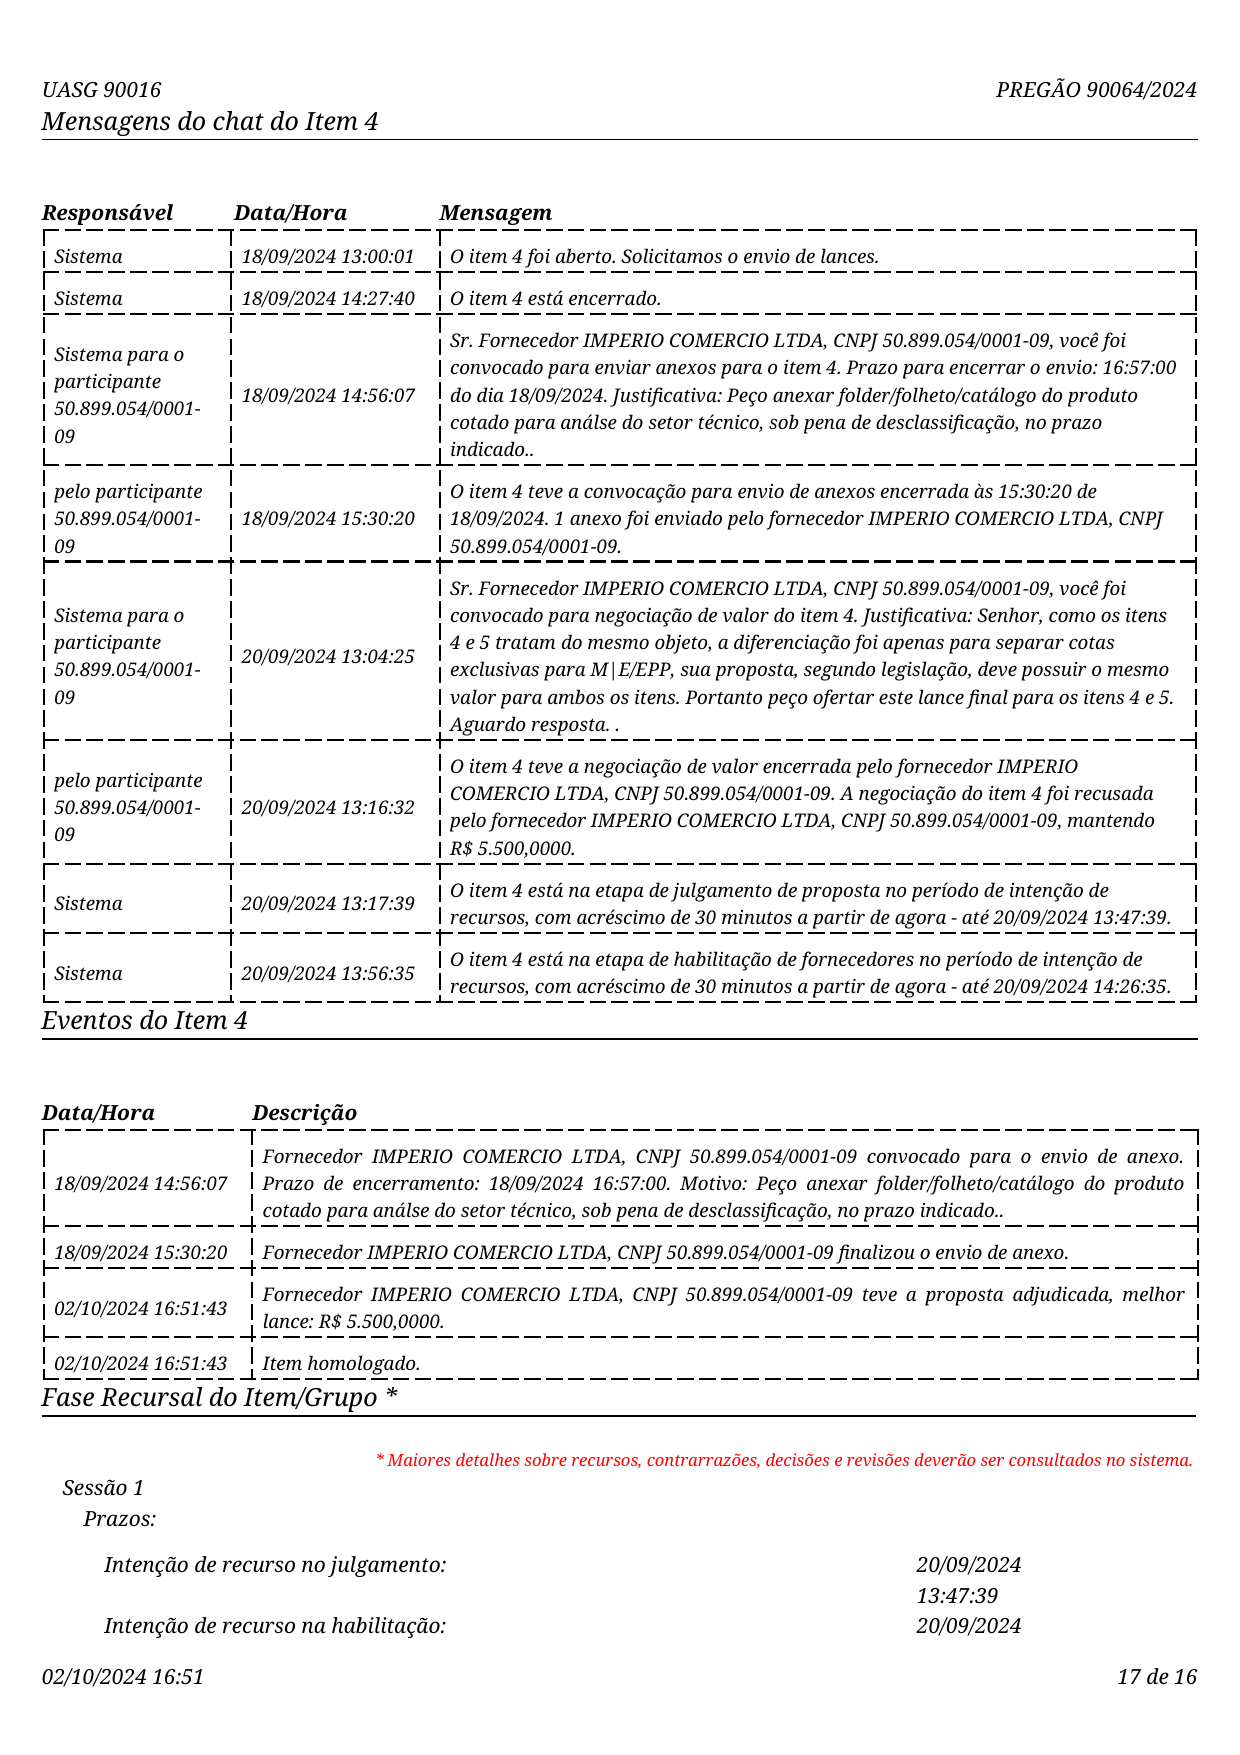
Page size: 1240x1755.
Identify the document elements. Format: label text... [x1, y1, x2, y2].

table_cell 02/10/2024 16:51:43 [44, 1336, 252, 1378]
table_header 18/09/2024 14:56:07 [44, 1129, 252, 1225]
table_cell 18/09/2024 15:30:20 [44, 1225, 252, 1267]
table_cell Sistema [44, 932, 231, 1001]
table_cell Fornecedor IMPERIO COMERCIO LTDA, CNPJ 50.899.054/0001-09 teve a proposta adjudicada, melhor lance: R$ 5.500,0000. [252, 1267, 1198, 1336]
table_cell 18/09/2024 14:27:40 [231, 271, 439, 313]
text Sessão 1 [62, 1473, 1199, 1501]
text Responsável Data/Hora Mensagem [42, 198, 1199, 227]
table_cell O item 4 está na etapa de habilitação de fornecedores no período de intenção de recursos, com acréscimo de 30 minutos a partir de agora - até 20/09/2024 14:26:35. [440, 932, 1196, 1001]
table_cell 18/09/2024 15:30:20 [231, 464, 439, 560]
table_cell Sistema para o participante 50.899.054/0001-09 [44, 560, 231, 739]
table_cell Sr. Fornecedor IMPERIO COMERCIO LTDA, CNPJ 50.899.054/0001-09, você foi convocado para negociação de valor do item 4. Justificativa: Senhor, como os itens 4 e 5 tratam do mesmo objeto, a diferenciação foi apenas para separar cotas exclusivas para M|E/EPP, sua proposta, segundo legislação, deve possuir o mesmo valor para ambos os itens. Portanto peço ofertar este lance final para os itens 4 e 5. Aguardo resposta. . [440, 560, 1196, 739]
table_cell Sistema [44, 863, 231, 932]
table_cell Intenção de recurso no julgamento: [83, 1551, 917, 1611]
text * Maiores detalhes sobre recursos, contrarrazões, decisões e revisões deverão ser consultados no sistema. [42, 1449, 1196, 1471]
table_cell 20/09/2024 13:47:39 [917, 1551, 1085, 1611]
table_cell Item homologado. [252, 1336, 1198, 1378]
subtitle Mensagens do chat do Item 4 [41, 103, 1199, 137]
table_cell 20/09/2024 13:04:25 [231, 560, 439, 739]
table_cell 20/09/2024 [917, 1611, 1085, 1641]
table_cell Sistema para o participante 50.899.054/0001-09 [44, 313, 231, 464]
table_cell O item 4 está na etapa de julgamento de proposta no período de intenção de recursos, com acréscimo de 30 minutos a partir de agora - até 20/09/2024 13:47:39. [440, 863, 1196, 932]
table_cell pelo participante 50.899.054/0001-09 [44, 464, 231, 560]
table_cell Fornecedor IMPERIO COMERCIO LTDA, CNPJ 50.899.054/0001-09 finalizou o envio de anexo. [252, 1225, 1198, 1267]
table_cell pelo participante 50.899.054/0001-09 [44, 739, 231, 862]
subtitle Fase Recursal do Item/Grupo * [41, 1380, 1199, 1414]
table_header Fornecedor IMPERIO COMERCIO LTDA, CNPJ 50.899.054/0001-09 convocado para o envio de anexo. Prazo de encerramento: 18/09/2024 16:57:00. Motivo: Peço anexar folder/folheto/catálogo do produto cotado para análse do setor técnico, sob pena de desclassificação, no prazo indicado.. [252, 1129, 1198, 1225]
table_cell Sr. Fornecedor IMPERIO COMERCIO LTDA, CNPJ 50.899.054/0001-09, você foi convocado para enviar anexos para o item 4. Prazo para encerrar o envio: 16:57:00 do dia 18/09/2024. Justificativa: Peço anexar folder/folheto/catálogo do produto cotado para análse do setor técnico, sob pena de desclassificação, no prazo indicado.. [440, 313, 1196, 464]
table_cell Intenção de recurso na habilitação: [83, 1611, 917, 1641]
table_cell O item 4 teve a convocação para envio de anexos encerrada às 15:30:20 de 18/09/2024. 1 anexo foi enviado pelo fornecedor IMPERIO COMERCIO LTDA, CNPJ 50.899.054/0001-09. [440, 464, 1196, 560]
table_header Prazos: [83, 1504, 917, 1551]
table_cell O item 4 teve a negociação de valor encerrada pelo fornecedor IMPERIO COMERCIO LTDA, CNPJ 50.899.054/0001-09. A negociação do item 4 foi recusada pelo fornecedor IMPERIO COMERCIO LTDA, CNPJ 50.899.054/0001-09, mantendo R$ 5.500,0000. [440, 739, 1196, 862]
table_cell 18/09/2024 14:56:07 [231, 313, 439, 464]
table_header 18/09/2024 13:00:01 [231, 229, 439, 271]
table_cell 20/09/2024 13:56:35 [231, 932, 439, 1001]
table_header [917, 1504, 1085, 1551]
table_cell O item 4 está encerrado. [440, 271, 1196, 313]
table_header Sistema [44, 229, 231, 271]
table_cell 20/09/2024 13:16:32 [231, 739, 439, 862]
table_header O item 4 foi aberto. Solicitamos o envio de lances. [440, 229, 1196, 271]
table_cell 20/09/2024 13:17:39 [231, 863, 439, 932]
table_cell Sistema [44, 271, 231, 313]
subtitle Eventos do Item 4 [41, 1003, 1199, 1037]
text Data/Hora Descrição [42, 1098, 1199, 1126]
table_cell 02/10/2024 16:51:43 [44, 1267, 252, 1336]
